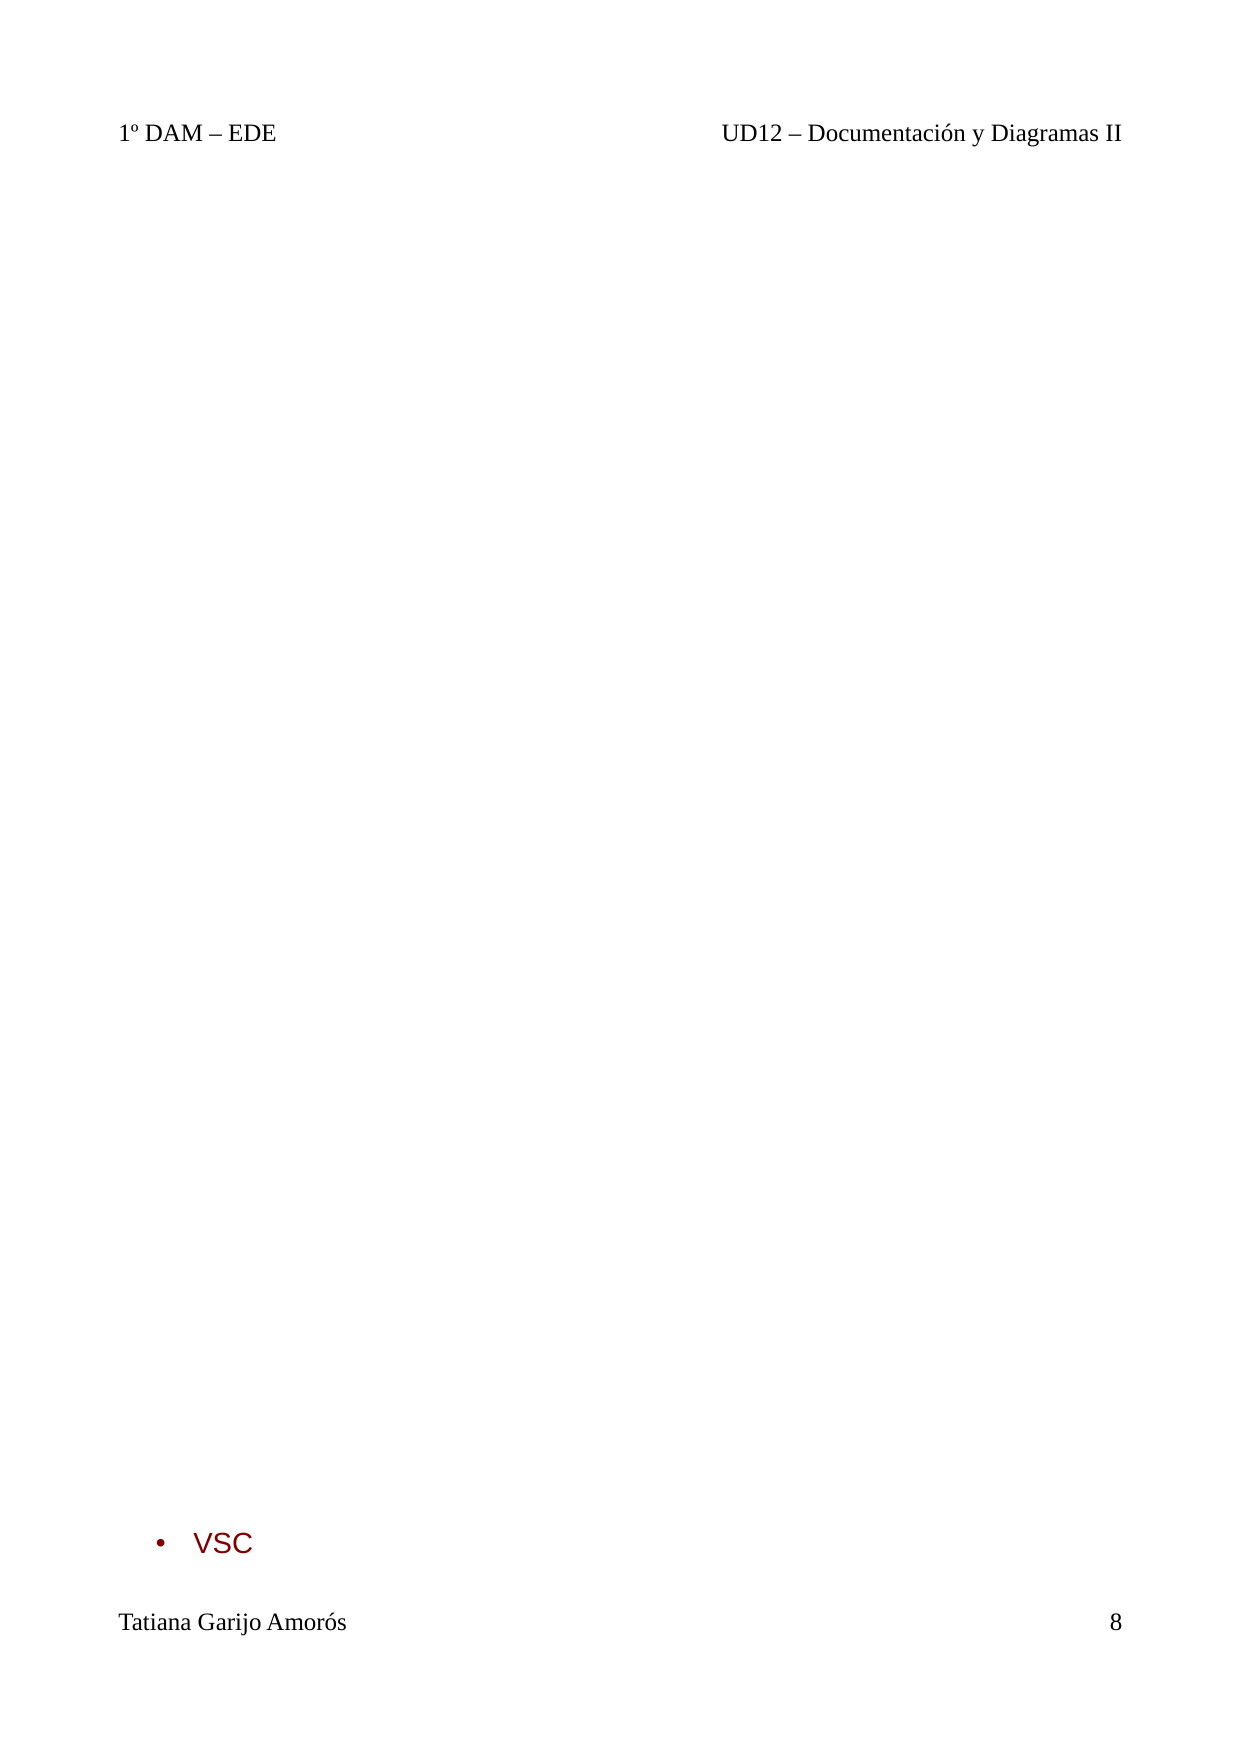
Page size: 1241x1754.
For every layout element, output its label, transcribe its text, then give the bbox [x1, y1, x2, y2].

list VSC [156, 1526, 1122, 1560]
